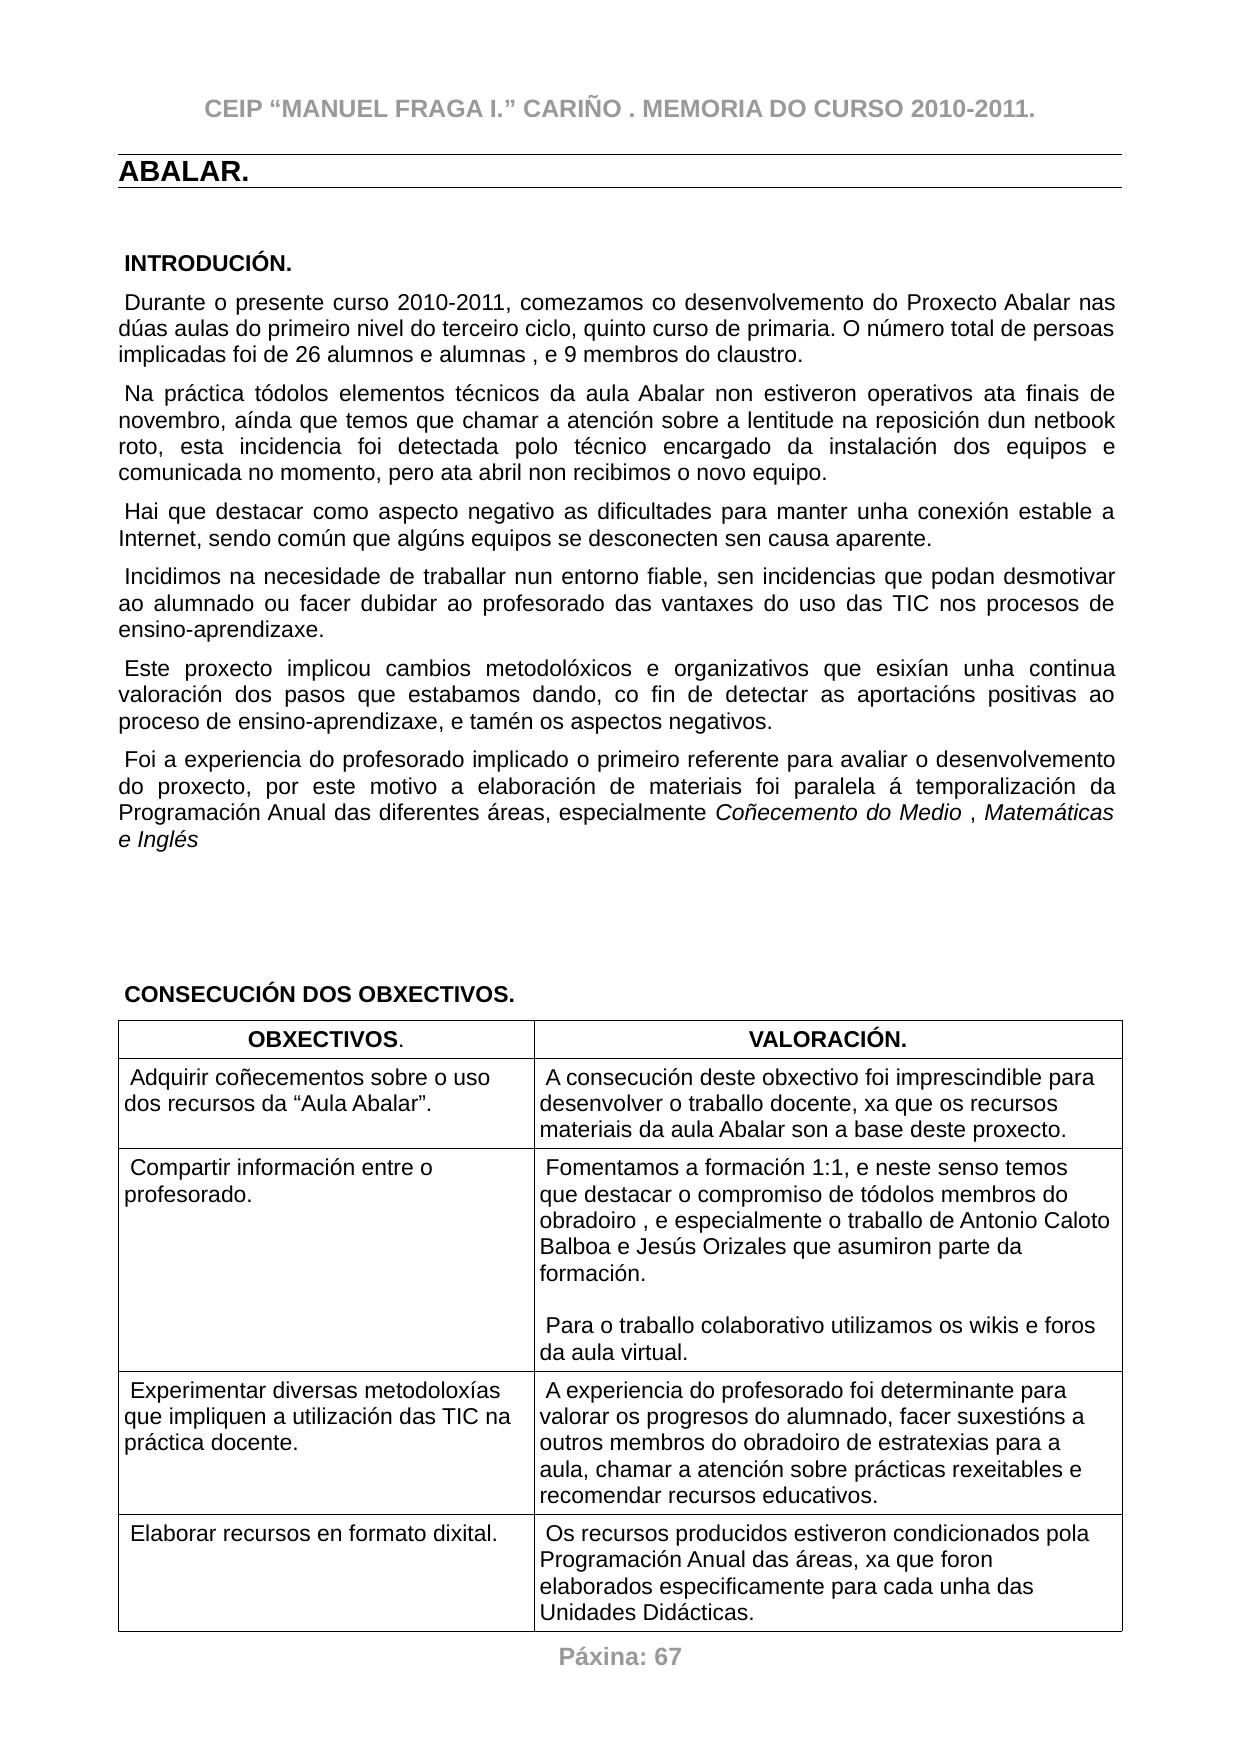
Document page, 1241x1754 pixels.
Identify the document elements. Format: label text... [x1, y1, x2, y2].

table_header VALORACIÓN. [535, 1021, 1122, 1058]
text Foi a experiencia do profesorado implicado o primeiro referente para avaliar o desenvolvemento do proxecto, por este motivo a elaboración de materiais foi paralela á temporalización da Programación Anual das diferentes áreas, especialmente Coñecemento do Medio , Matemáticas e Inglés [118, 746, 1116, 852]
table_cell Experimentar diversas metodoloxías que impliquen a utilización das TIC na práctica docente. [119, 1372, 534, 1514]
table_cell A experiencia do profesorado foi determinante para valorar os progresos do alumnado, facer suxestións a outros membros do obradoiro de estratexias para a aula, chamar a atención sobre prácticas rexeitables e recomendar recursos educativos. [535, 1372, 1122, 1514]
table_cell Elaborar recursos en formato dixital. [119, 1515, 534, 1631]
table_cell Os recursos producidos estiveron condicionados pola Programación Anual das áreas, xa que foron elaborados especificamente para cada unha das Unidades Didácticas. [535, 1515, 1122, 1631]
text Na práctica tódolos elementos técnicos da aula Abalar non estiveron operativos ata finais de novembro, aínda que temos que chamar a atención sobre a lentitude na reposición dun netbook roto, esta incidencia foi detectada polo técnico encargado da instalación dos equipos e comunicada no momento, pero ata abril non recibimos o novo equipo. [118, 380, 1116, 486]
text Durante o presente curso 2010-2011, comezamos co desenvolvemento do Proxecto Abalar nas dúas aulas do primeiro nivel do terceiro ciclo, quinto curso de primaria. O número total de persoas implicadas foi de 26 alumnos e alumnas , e 9 membros do claustro. [118, 289, 1116, 368]
text Este proxecto implicou cambios metodolóxicos e organizativos que esixían unha continua valoración dos pasos que estabamos dando, co fin de detectar as aportacións positivas ao proceso de ensino-aprendizaxe, e tamén os aspectos negativos. [118, 655, 1116, 734]
table_cell Compartir información entre o profesorado. [119, 1149, 534, 1371]
table_cell Fomentamos a formación 1:1, e neste senso temos que destacar o compromiso de tódolos membros do obradoiro , e especialmente o traballo de Antonio Caloto Balboa e Jesús Orizales que asumiron parte da formación. Para o traballo colaborativo utilizamos os wikis e foros da aula virtual. [535, 1149, 1122, 1371]
text Hai que destacar como aspecto negativo as dificultades para manter unha conexión estable a Internet, sendo común que algúns equipos se desconecten sen causa aparente. [118, 498, 1116, 551]
text INTRODUCIÓN. [118, 250, 1116, 276]
text CONSECUCIÓN DOS OBXECTIVOS. [118, 981, 1116, 1007]
table_cell Adquirir coñecementos sobre o uso dos recursos da “Aula Abalar”. [119, 1059, 534, 1148]
table_cell A consecución deste obxectivo foi imprescindible para desenvolver o traballo docente, xa que os recursos materiais da aula Abalar son a base deste proxecto. [535, 1059, 1122, 1148]
text ABALAR. [118, 155, 1122, 187]
table_header OBXECTIVOS. [119, 1021, 534, 1058]
text Incidimos na necesidade de traballar nun entorno fiable, sen incidencias que podan desmotivar ao alumnado ou facer dubidar ao profesorado das vantaxes do uso das TIC nos procesos de ensino-aprendizaxe. [118, 563, 1116, 642]
